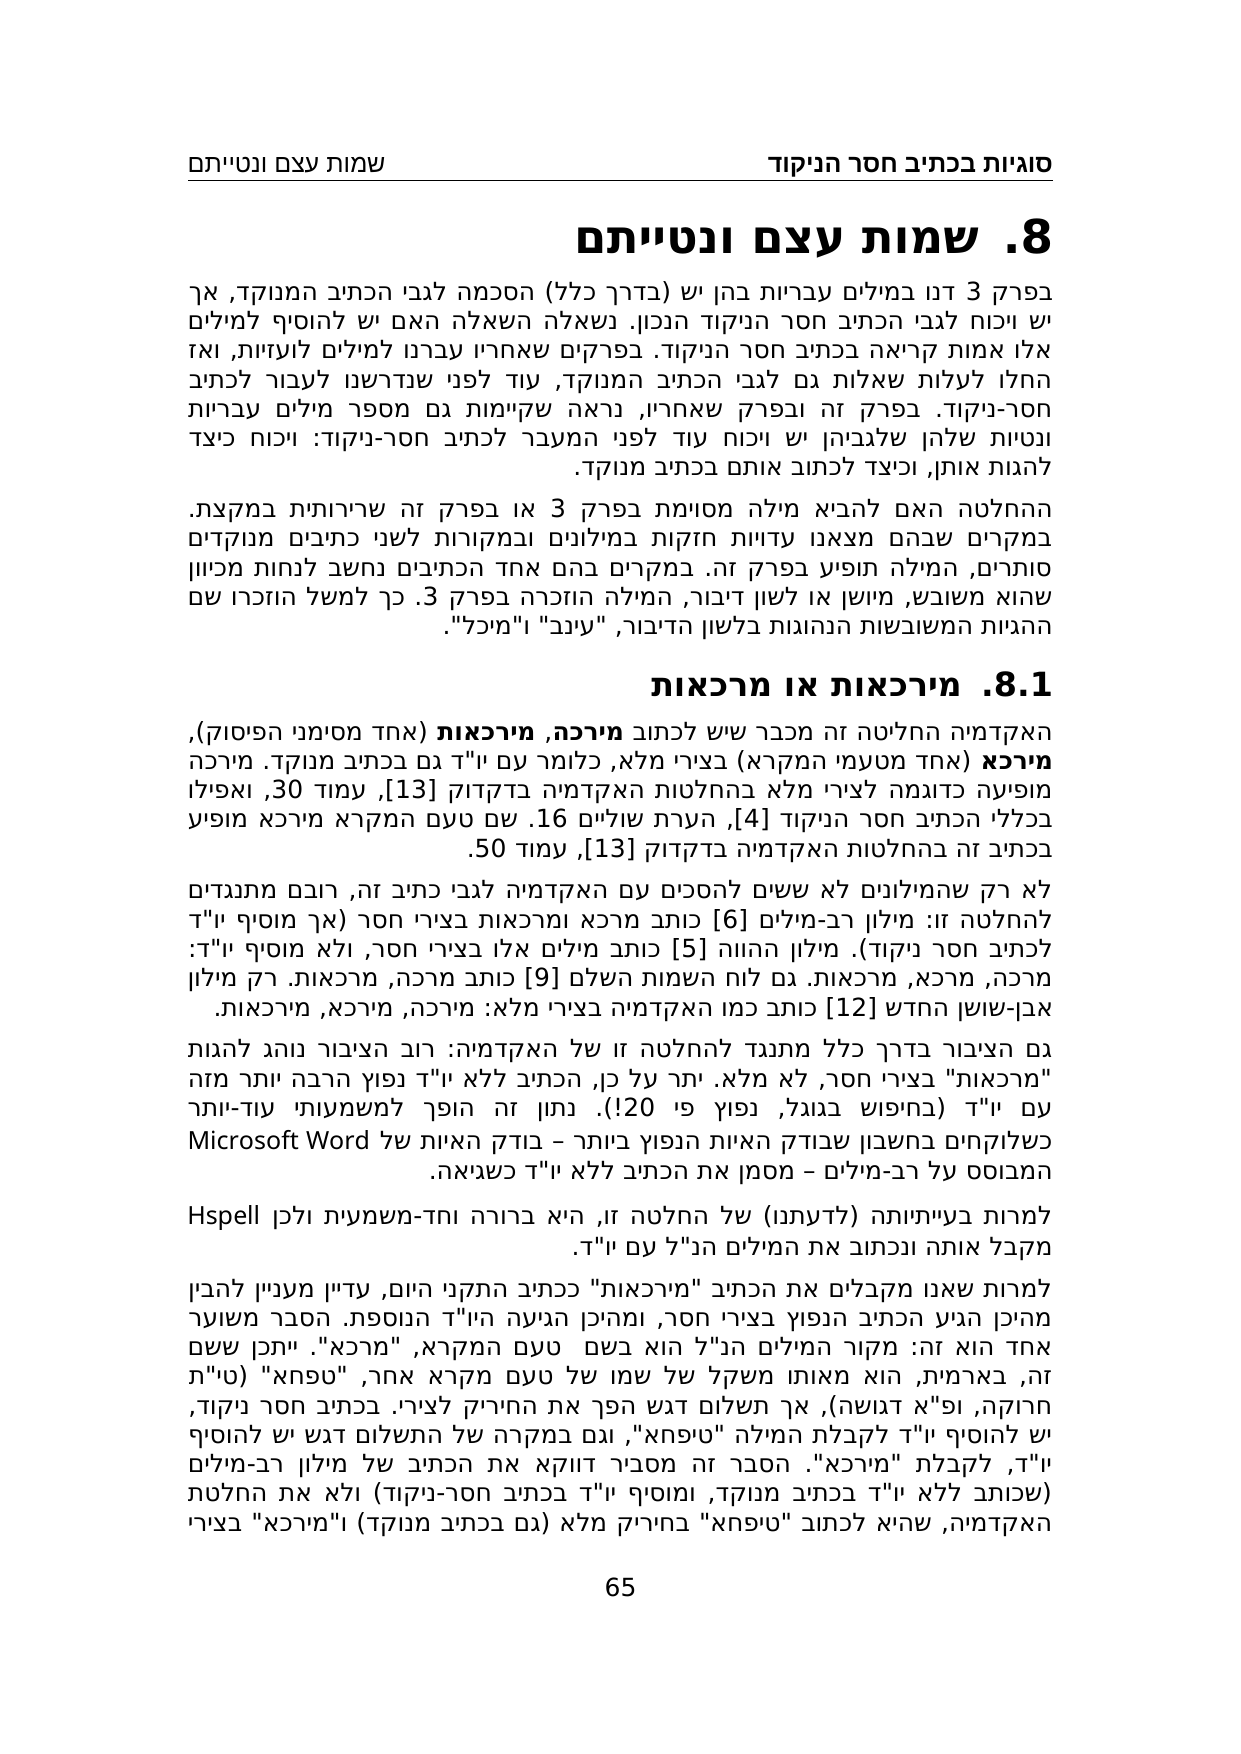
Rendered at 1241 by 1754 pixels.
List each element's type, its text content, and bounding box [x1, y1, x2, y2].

text לא רק שהמילונים לא ששים להסכים עם האקדמיה לגבי כתיב זה, רובם מתנגדים להחלטה זו: מילון רב-מילים [6] כותב מרכא ומרכאות בצירי חסר (אך מוסיף יו"ד לכתיב חסר ניקוד). מילון ההווה [5] כותב מילים אלו בצירי חסר, ולא מוסיף יו"ד: מרכה, מרכא, מרכאות. גם לוח השמות השלם [9] כותב מרכה, מרכאות. רק מילון אבן-שושן החדש [12] כותב כמו האקדמיה בצירי מלא: מירכה, מירכא, מירכאות. [187, 876, 1053, 1022]
text למרות שאנו מקבלים את הכתיב "מירכאות" ככתיב התקני היום, עדיין מעניין להבין מהיכן הגיע הכתיב הנפוץ בצירי חסר, ומהיכן הגיעה היו"ד הנוספת. הסבר משוער אחד הוא זה: מקור המילים הנ"ל הוא בשם טעם המקרא, "מרכא". ייתכן ששם זה, בארמית, הוא מאותו משקל של שמו של טעם מקרא אחר, "טפחא" (טי"ת חרוקה, ופ"א דגושה), אך תשלום דגש הפך את החיריק לצירי. בכתיב חסר ניקוד, יש להוסיף יו"ד לקבלת המילה "טיפחא", וגם במקרה של התשלום דגש יש להוסיף יו"ד, לקבלת "מירכא". הסבר זה מסביר דווקא את הכתיב של מילון רב-מילים (שכותב ללא יו"ד בכתיב מנוקד, ומוסיף יו"ד בכתיב חסר-ניקוד) ולא את החלטת האקדמיה, שהיא לכתוב "טיפחא" בחיריק מלא (גם בכתיב מנוקד) ו"מירכא" בצירי [187, 1274, 1053, 1537]
text בפרק 3 דנו במילים עבריות בהן יש (בדרך כלל) הסכמה לגבי הכתיב המנוקד, אך יש ויכוח לגבי הכתיב חסר הניקוד הנכון. נשאלה השאלה האם יש להוסיף למילים אלו אמות קריאה בכתיב חסר הניקוד. בפרקים שאחריו עברנו למילים לועזיות, ואז החלו לעלות שאלות גם לגבי הכתיב המנוקד, עוד לפני שנדרשנו לעבור לכתיב חסר-ניקוד. בפרק זה ובפרק שאחריו, נראה שקיימות גם מספר מילים עבריות ונטיות שלהן שלגביהן יש ויכוח עוד לפני המעבר לכתיב חסר-ניקוד: ויכוח כיצד להגות אותן, וכיצד לכתוב אותם בכתיב מנוקד. [187, 277, 1053, 482]
text האקדמיה החליטה זה מכבר שיש לכתוב מירכה, מירכאות (אחד מסימני הפיסוק), מירכא (אחד מטעמי המקרא) בצירי מלא, כלומר עם יו"ד גם בכתיב מנוקד. מירכה מופיעה כדוגמה לצירי מלא בהחלטות האקדמיה בדקדוק [13], עמוד 30, ואפילו בכללי הכתיב חסר הניקוד [4], הערת שוליים 16. שם טעם המקרא מירכא מופיע בכתיב זה בהחלטות האקדמיה בדקדוק [13], עמוד 50. [187, 717, 1053, 863]
text ההחלטה האם להביא מילה מסוימת בפרק 3 או בפרק זה שרירותית במקצת. במקרים שבהם מצאנו עדויות חזקות במילונים ובמקורות לשני כתיבים מנוקדים סותרים, המילה תופיע בפרק זה. במקרים בהם אחד הכתיבים נחשב לנחות מכיוון שהוא משובש, מיושן או לשון דיבור, המילה הוזכרה בפרק 3. כך למשל הוזכרו שם ההגיות המשובשות הנהוגות בלשון הדיבור, "עינב" ו"מיכל". [187, 494, 1053, 641]
text גם הציבור בדרך כלל מתנגד להחלטה זו של האקדמיה: רוב הציבור נוהג להגות "מרכאות" בצירי חסר, לא מלא. יתר על כן, הכתיב ללא יו"ד נפוץ הרבה יותר מזה עם יו"ד (בחיפוש בגוגל, נפוץ פי 20!). נתון זה הופך למשמעותי עוד-יותר כשלוקחים בחשבון שבודק האיות הנפוץ ביותר – בודק האיות של Microsoft Word המבוסס על רב-מילים – מסמן את הכתיב ללא יו"ד כשגיאה. [187, 1034, 1053, 1186]
text למרות בעייתיותה (לדעתנו) של החלטה זו, היא ברורה וחד-משמעית ולכן Hspell מקבל אותה ונכתוב את המילים הנ"ל עם יו"ד. [187, 1198, 1053, 1261]
subtitle מירכאות או מרכאות [187, 666, 1053, 704]
subtitle שמות עצם ונטייתם [187, 210, 1053, 264]
